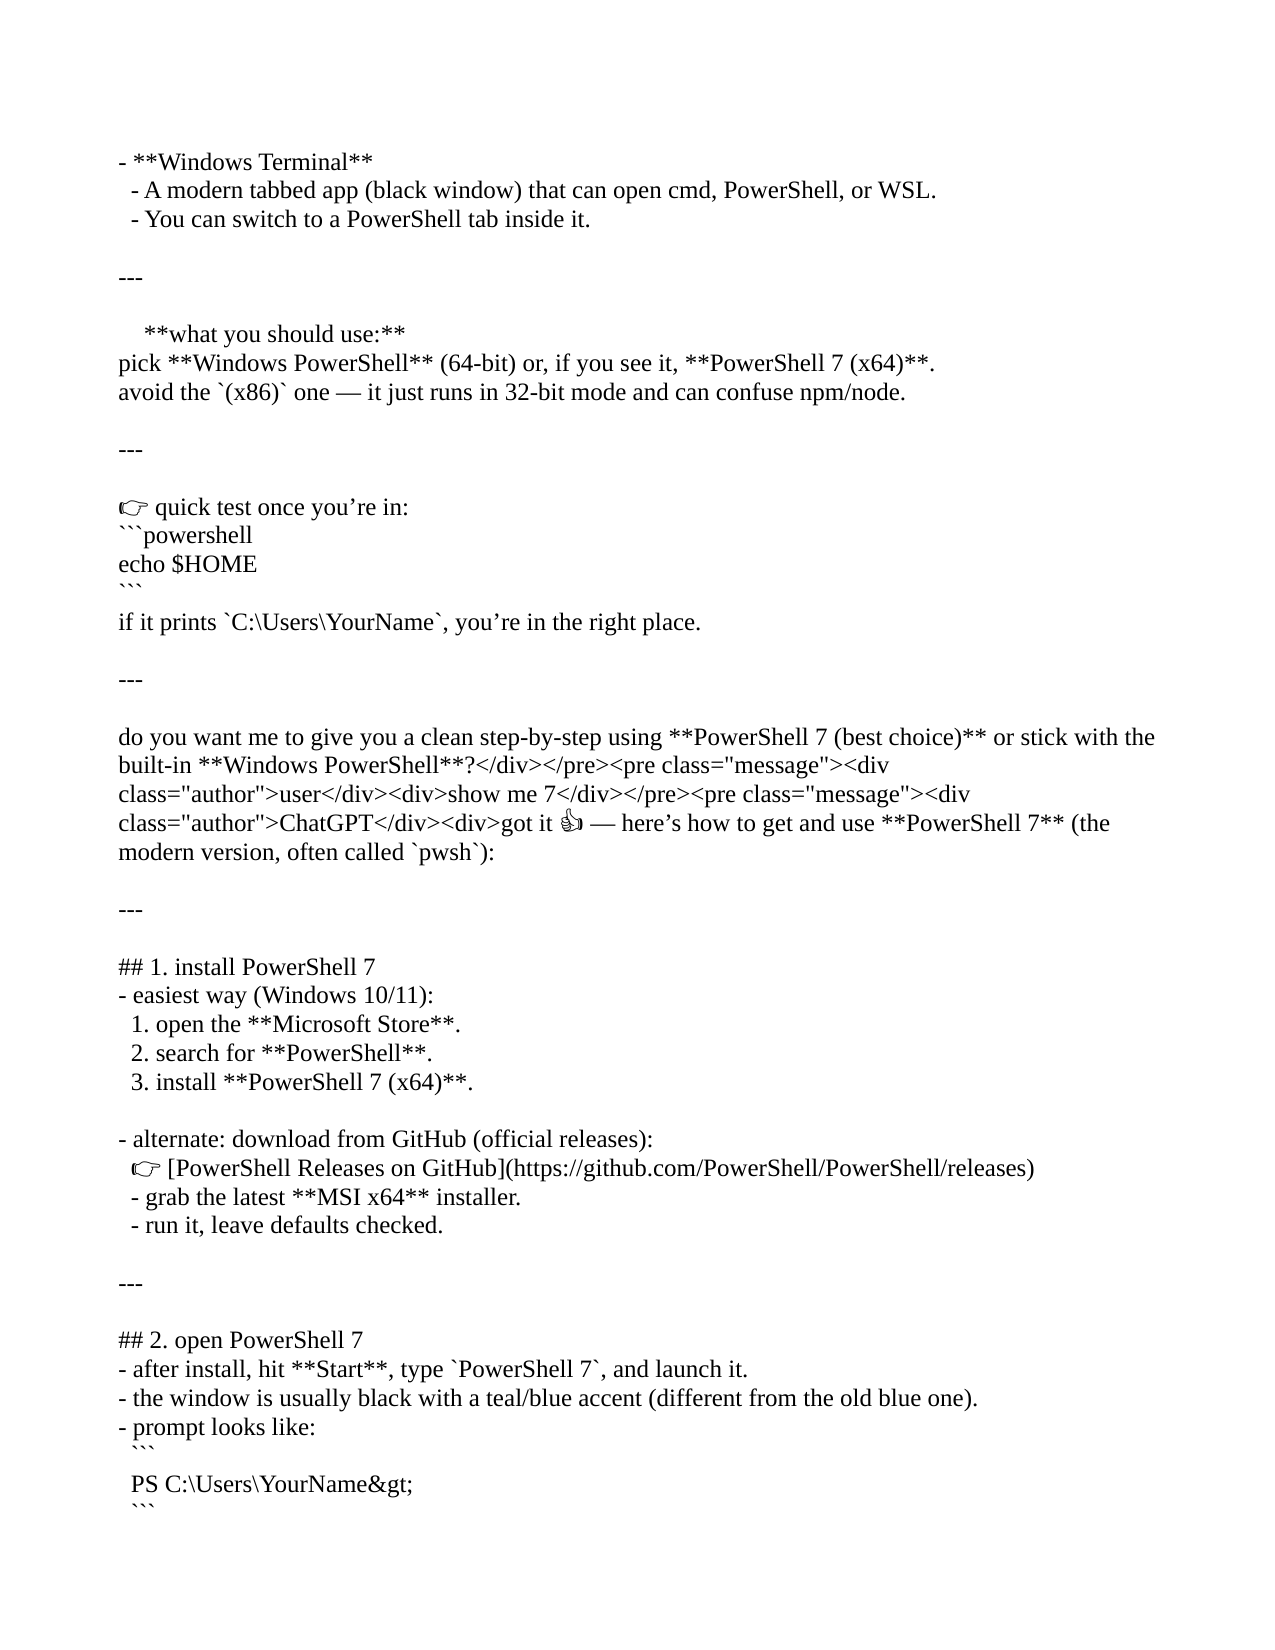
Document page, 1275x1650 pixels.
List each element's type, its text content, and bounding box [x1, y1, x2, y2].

text - grab the latest **MSI x64** installer. [118, 1182, 1157, 1211]
text ``` [118, 1498, 1157, 1527]
text if it prints `C:\Users\YourName`, you’re in the right place. [118, 607, 1157, 636]
text PS C:\Users\YourName&gt; [118, 1469, 1157, 1498]
text - alternate: download from GitHub (official releases): [118, 1124, 1157, 1153]
text avoid the `(x86)` one — it just runs in 32-bit mode and can confuse npm/node. [118, 377, 1157, 406]
text ```powershell [118, 521, 1157, 549]
text 1. open the **Microsoft Store**. [118, 1009, 1157, 1038]
text ``` [118, 1441, 1157, 1469]
text ✅ **what you should use:** [118, 319, 1157, 348]
text ## 2. open PowerShell 7 [118, 1326, 1157, 1354]
text - the window is usually black with a teal/blue accent (different from the old blue one). [118, 1383, 1157, 1412]
text 👉 quick test once you’re in: [118, 492, 1157, 521]
text --- [118, 262, 1157, 291]
text --- [118, 434, 1157, 463]
text - A modern tabbed app (black window) that can open cmd, PowerShell, or WSL. [118, 176, 1157, 204]
text 👉 [PowerShell Releases on GitHub](https://github.com/PowerShell/PowerShell/releases) [118, 1153, 1157, 1182]
text - prompt looks like: [118, 1412, 1157, 1441]
text 2. search for **PowerShell**. [118, 1038, 1157, 1067]
text echo $HOME [118, 549, 1157, 578]
text do you want me to give you a clean step-by-step using **PowerShell 7 (best choice)** or stick with the built-in **Windows PowerShell**?</div></pre><pre class="message"><div class="author">user</div><div>show me 7</div></pre><pre class="message"><div class="author">ChatGPT</div><div>got it 👍 — here’s how to get and use **PowerShell 7** (the modern version, often called `pwsh`): [118, 722, 1157, 866]
text --- [118, 894, 1157, 923]
text - after install, hit **Start**, type `PowerShell 7`, and launch it. [118, 1354, 1157, 1383]
text - **Windows Terminal** [118, 147, 1157, 176]
text ``` [118, 578, 1157, 607]
text - easiest way (Windows 10/11): [118, 981, 1157, 1009]
text pick **Windows PowerShell** (64-bit) or, if you see it, **PowerShell 7 (x64)**. [118, 348, 1157, 377]
text --- [118, 664, 1157, 693]
text 3. install **PowerShell 7 (x64)**. [118, 1067, 1157, 1096]
text ## 1. install PowerShell 7 [118, 952, 1157, 981]
text - run it, leave defaults checked. [118, 1211, 1157, 1239]
text - You can switch to a PowerShell tab inside it. [118, 204, 1157, 233]
text --- [118, 1268, 1157, 1297]
